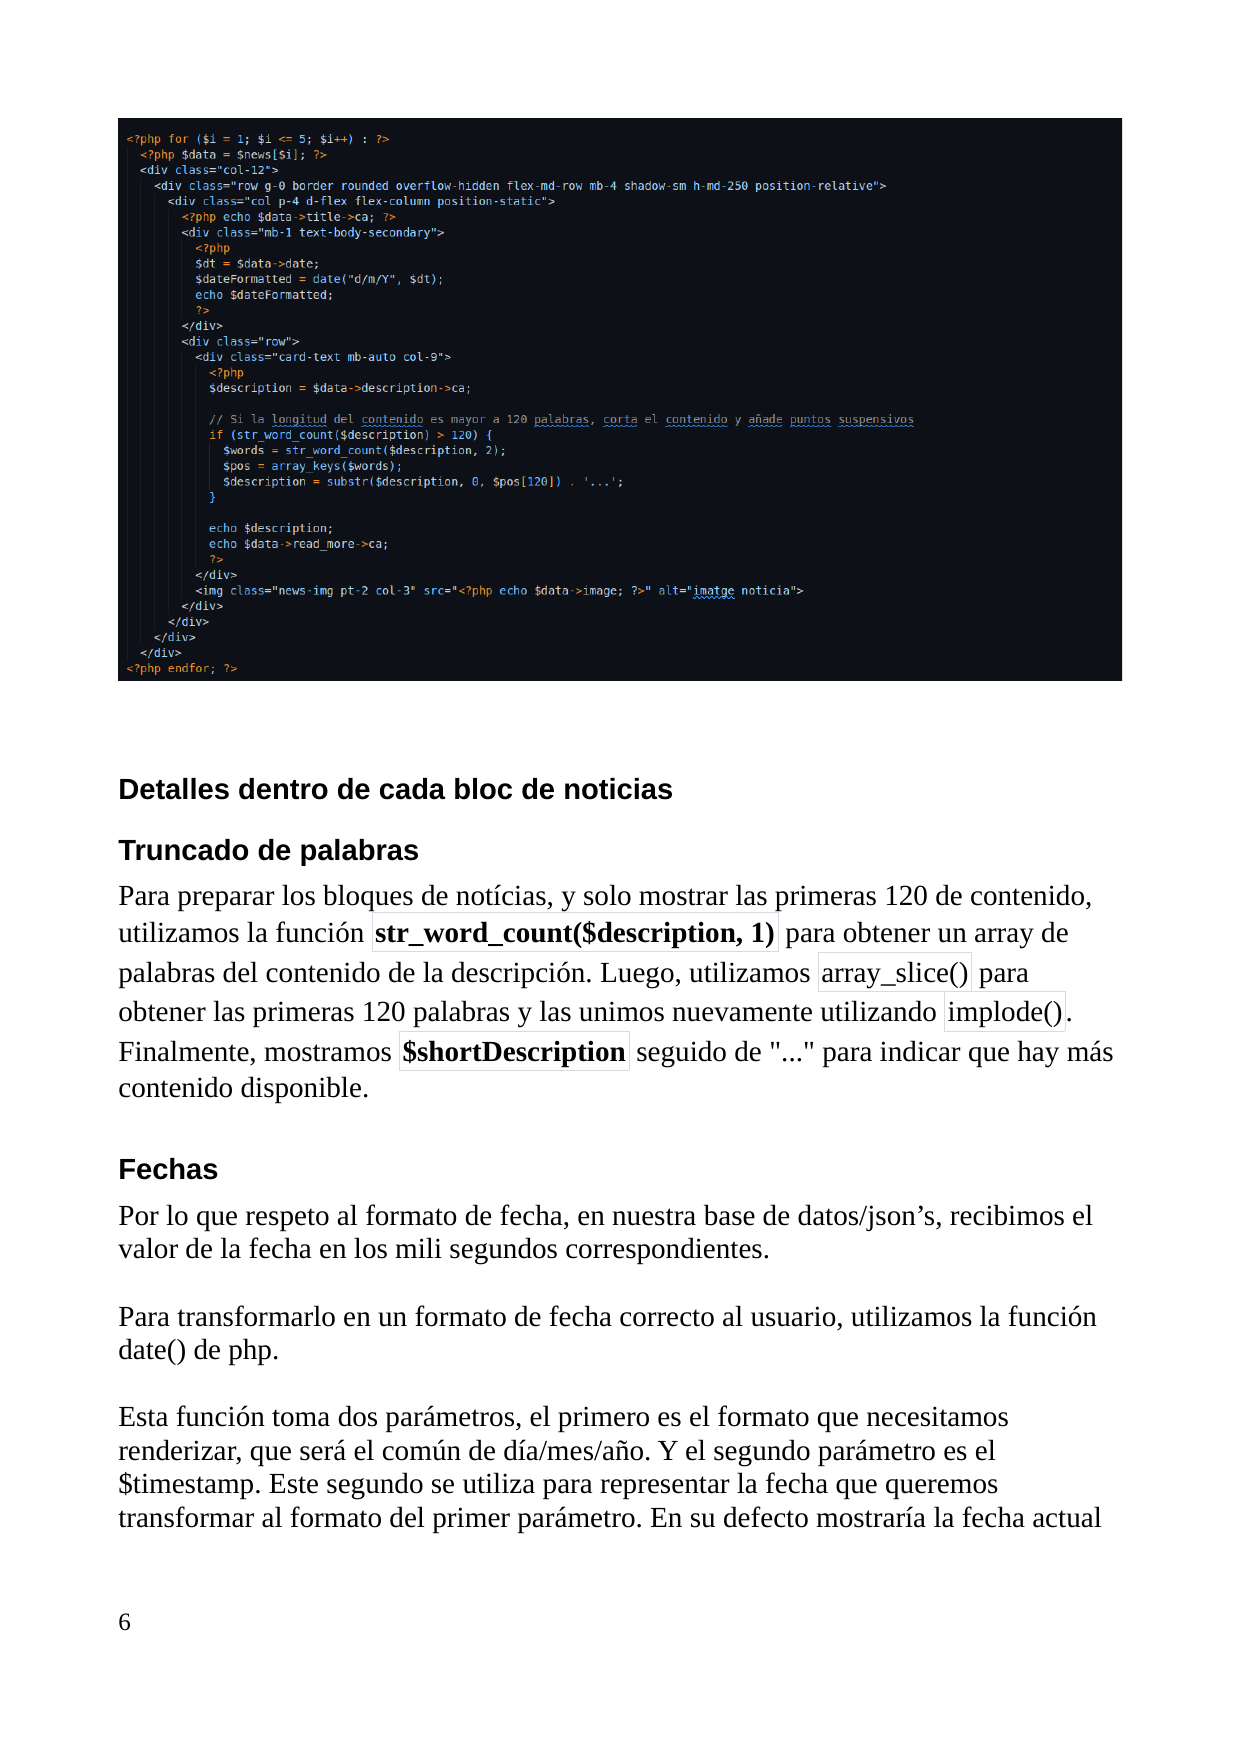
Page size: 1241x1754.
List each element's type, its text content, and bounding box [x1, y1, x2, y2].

subtitle Detalles dentro de cada bloc de noticias [118, 772, 1122, 805]
subtitle Fechas [118, 1152, 1122, 1186]
picture [118, 118, 1123, 681]
subtitle Truncado de palabras [118, 832, 1122, 866]
text Para preparar los bloques de notícias, y solo mostrar las primeras 120 de contenido, utilizamos la función str_word_count($description, 1) para obtener un array de palabras del contenido de la descripción. Luego, utilizamos array_slice() para obtener las primeras 120 palabras y las unimos nuevamente utilizando implode(). Finalmente, mostramos $shortDescription seguido de "..." para indicar que hay más contenido disponible. [118, 878, 1122, 1104]
text Para transformarlo en un formato de fecha correcto al usuario, utilizamos la función date() de php. [118, 1299, 1122, 1366]
text Esta función toma dos parámetros, el primero es el formato que necesitamos renderizar, que será el común de día/mes/año. Y el segundo parámetro es el $timestamp. Este segundo se utiliza para representar la fecha que queremos transformar al formato del primer parámetro. En su defecto mostraría la fecha actual [118, 1399, 1122, 1533]
text Por lo que respeto al formato de fecha, en nuestra base de datos/json’s, recibimos el valor de la fecha en los mili segundos correspondientes. [118, 1198, 1122, 1265]
